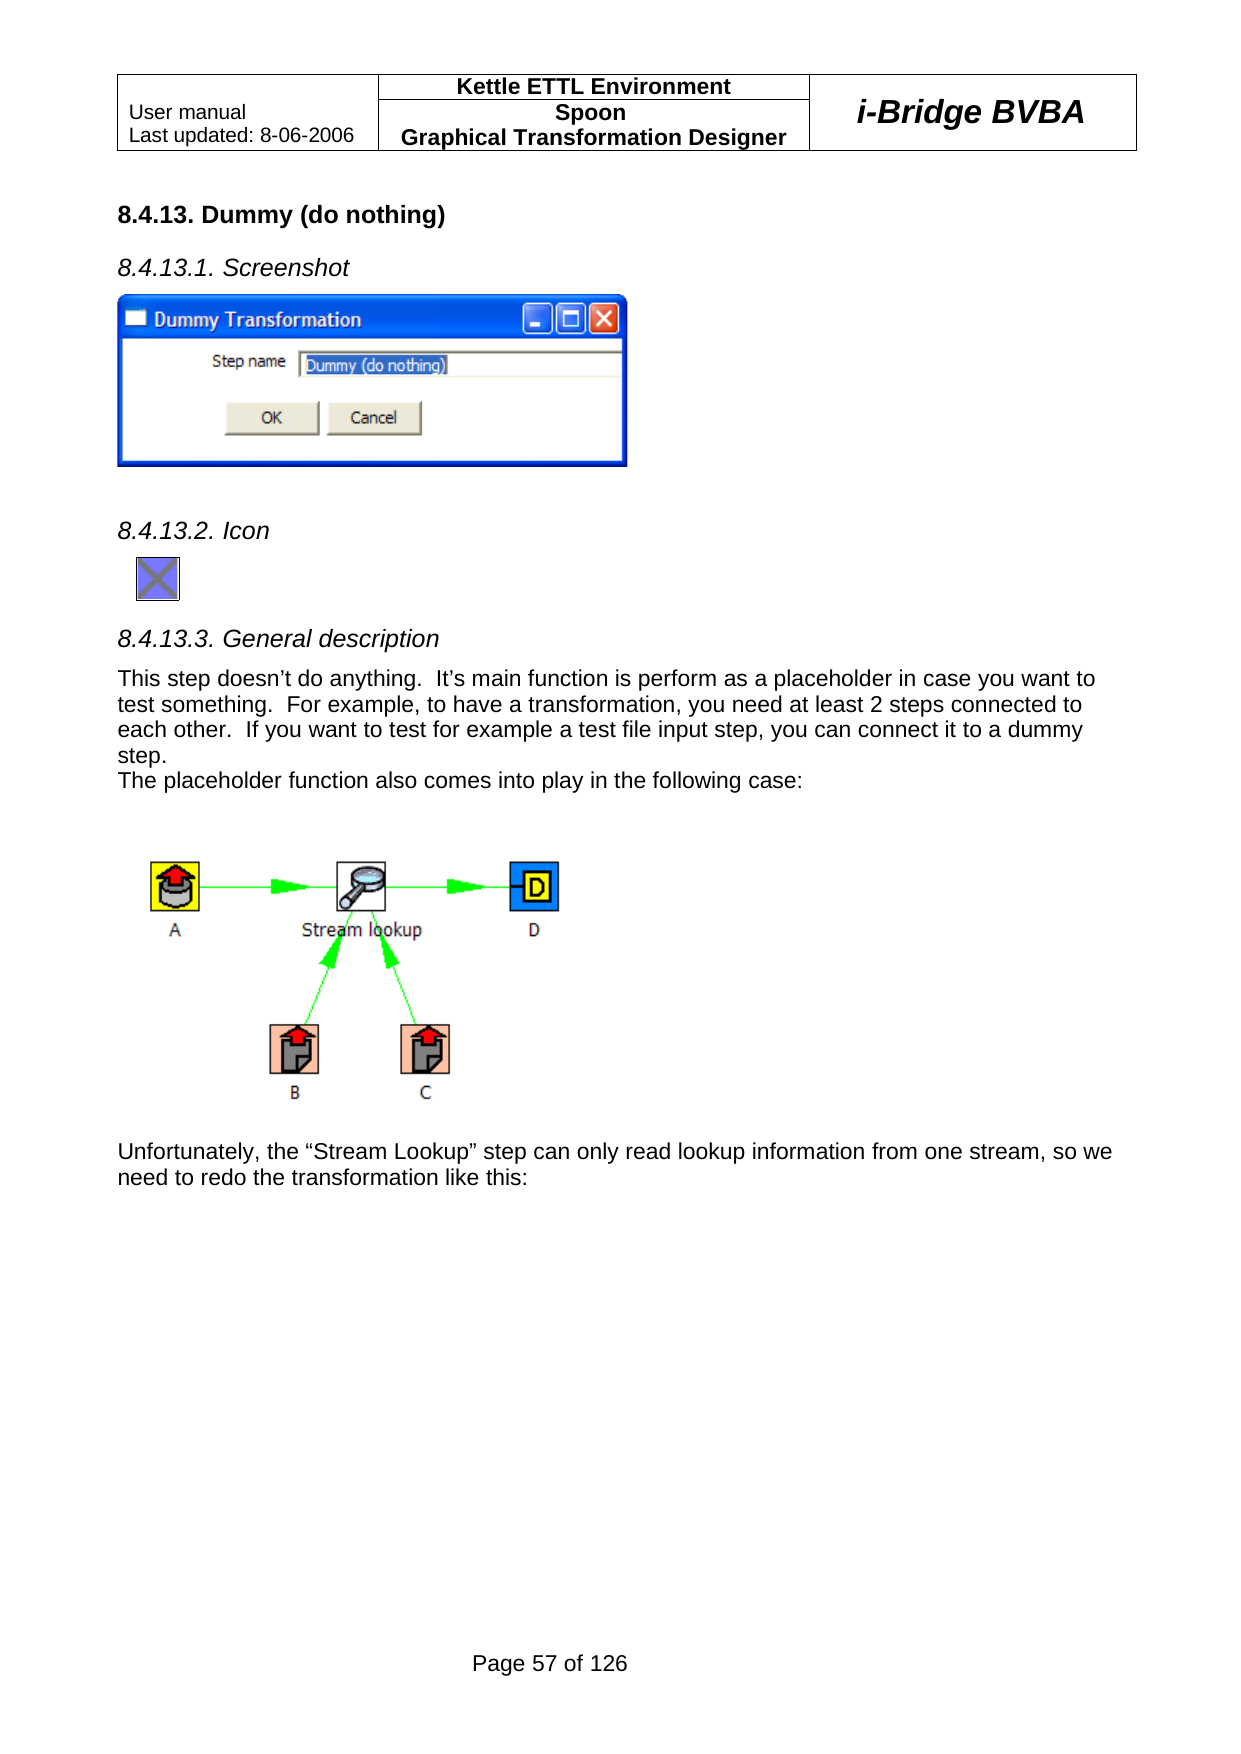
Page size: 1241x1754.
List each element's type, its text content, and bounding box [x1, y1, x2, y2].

text The placeholder function also comes into play in the following case: [117, 768, 1137, 793]
subtitle Screenshot [117, 254, 1137, 282]
text This step doesn’t do anything. It’s main function is perform as a placeholder in case you want to test something. For example, to have a transformation, you need at least 2 steps connected to each other. If you want to test for example a test file input step, you can connect it to a dummy step. [117, 666, 1137, 768]
subtitle General description [117, 625, 1137, 653]
picture [133, 853, 565, 1105]
subtitle Dummy (do nothing) [117, 201, 1137, 229]
text Unfortunately, the “Stream Lookup” step can only read lookup information from one stream, so we need to redo the transformation like this: [117, 1139, 1137, 1190]
picture [117, 294, 628, 467]
subtitle Icon [117, 517, 1137, 545]
